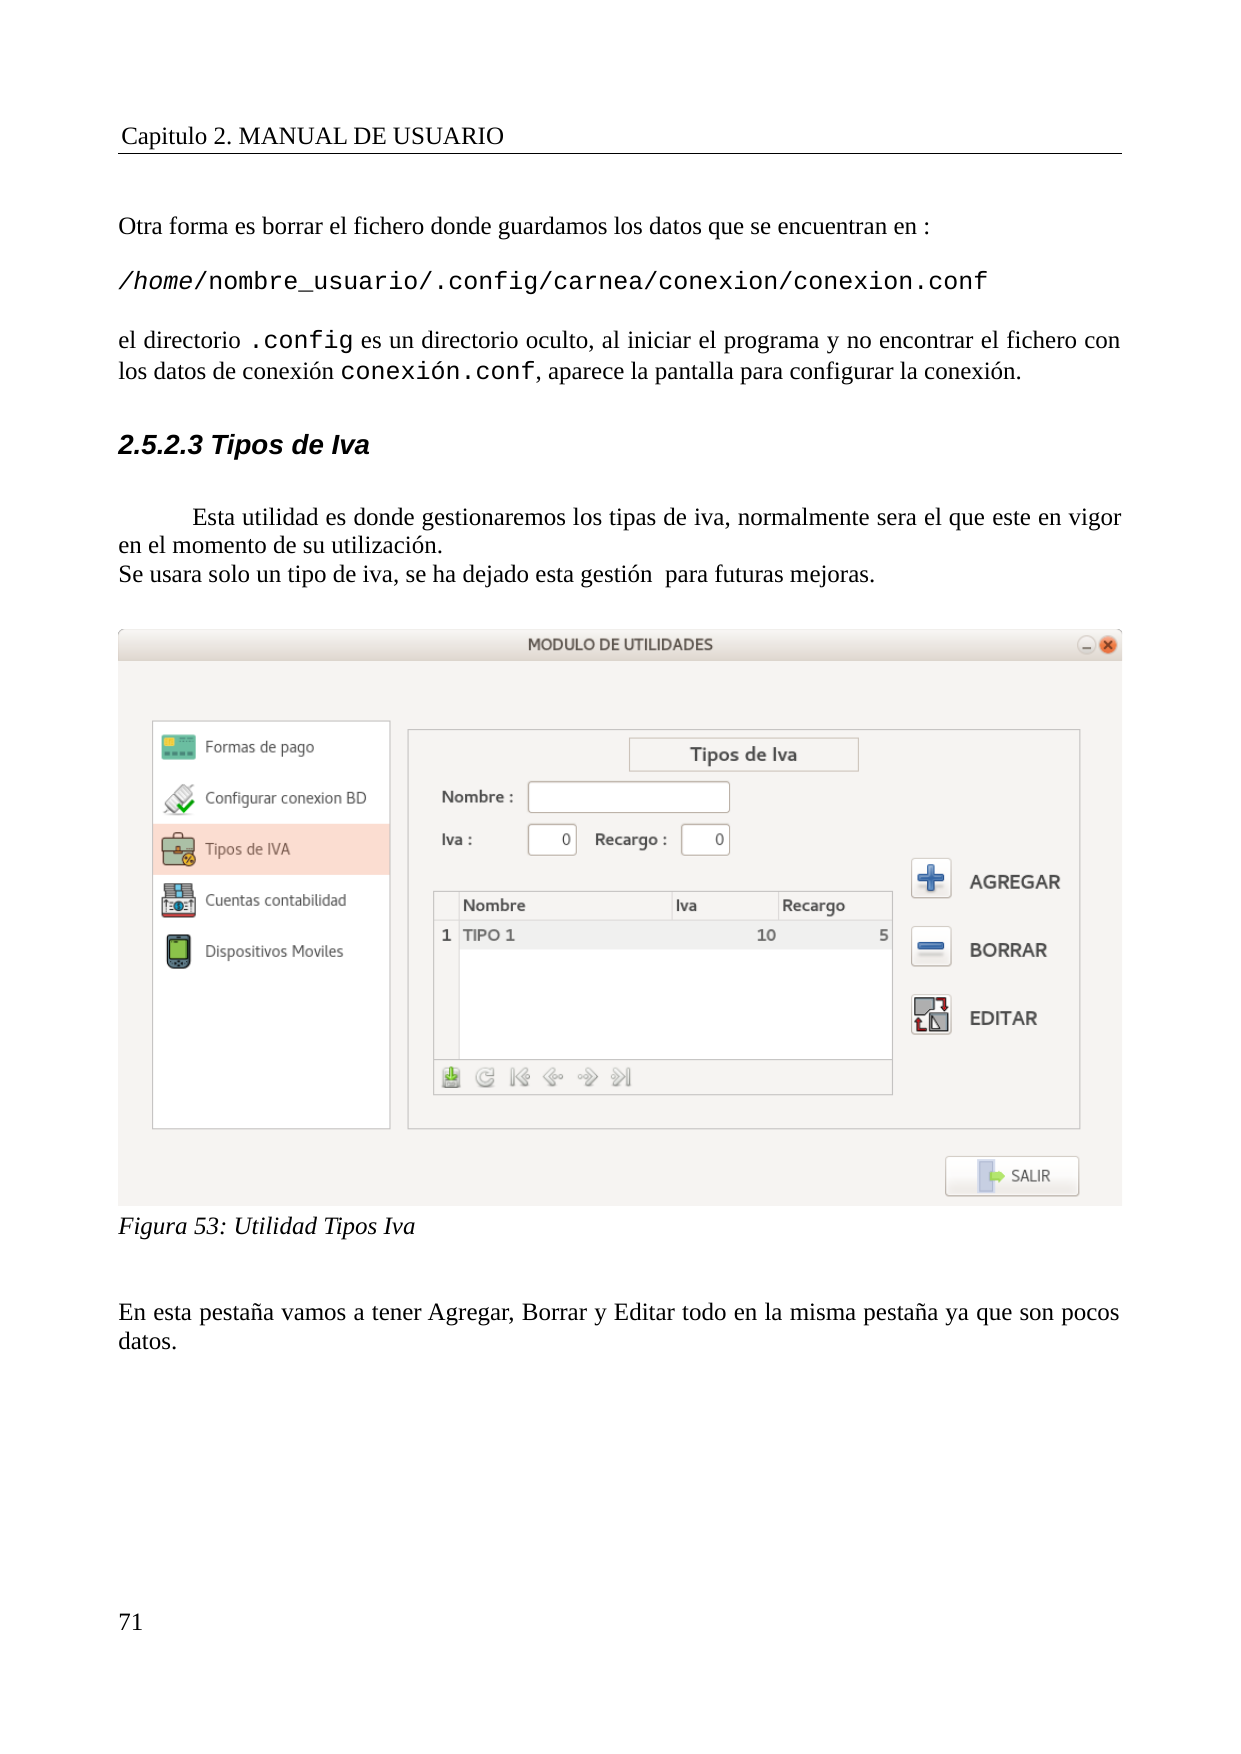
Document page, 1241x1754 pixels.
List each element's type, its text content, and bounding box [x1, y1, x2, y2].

text /home/nombre_usuario/.config/carnea/conexion/conexion.conf [118, 268, 1122, 297]
picture [118, 629, 1123, 1206]
text el directorio .config es un directorio oculto, al iniciar el programa y no encontrar el fichero con los datos de conexión conexión.conf, aparece la pantalla para configurar la conexión. [118, 326, 1122, 387]
text En esta pestaña vamos a tener Agregar, Borrar y Editar todo en la misma pestaña ya que son pocos datos. [118, 1297, 1122, 1355]
text Figura 53: Utilidad Tipos Iva [118, 1206, 1122, 1240]
subtitle 2.5.2.3 Tipos de Iva [118, 428, 1122, 460]
text Otra forma es borrar el fichero donde guardamos los datos que se encuentran en : [118, 211, 1122, 240]
text Esta utilidad es donde gestionaremos los tipas de iva, normalmente sera el que este en vigor en el momento de su utilización. [118, 502, 1122, 559]
text Se usara solo un tipo de iva, se ha dejado esta gestión para futuras mejoras. [118, 559, 1122, 588]
